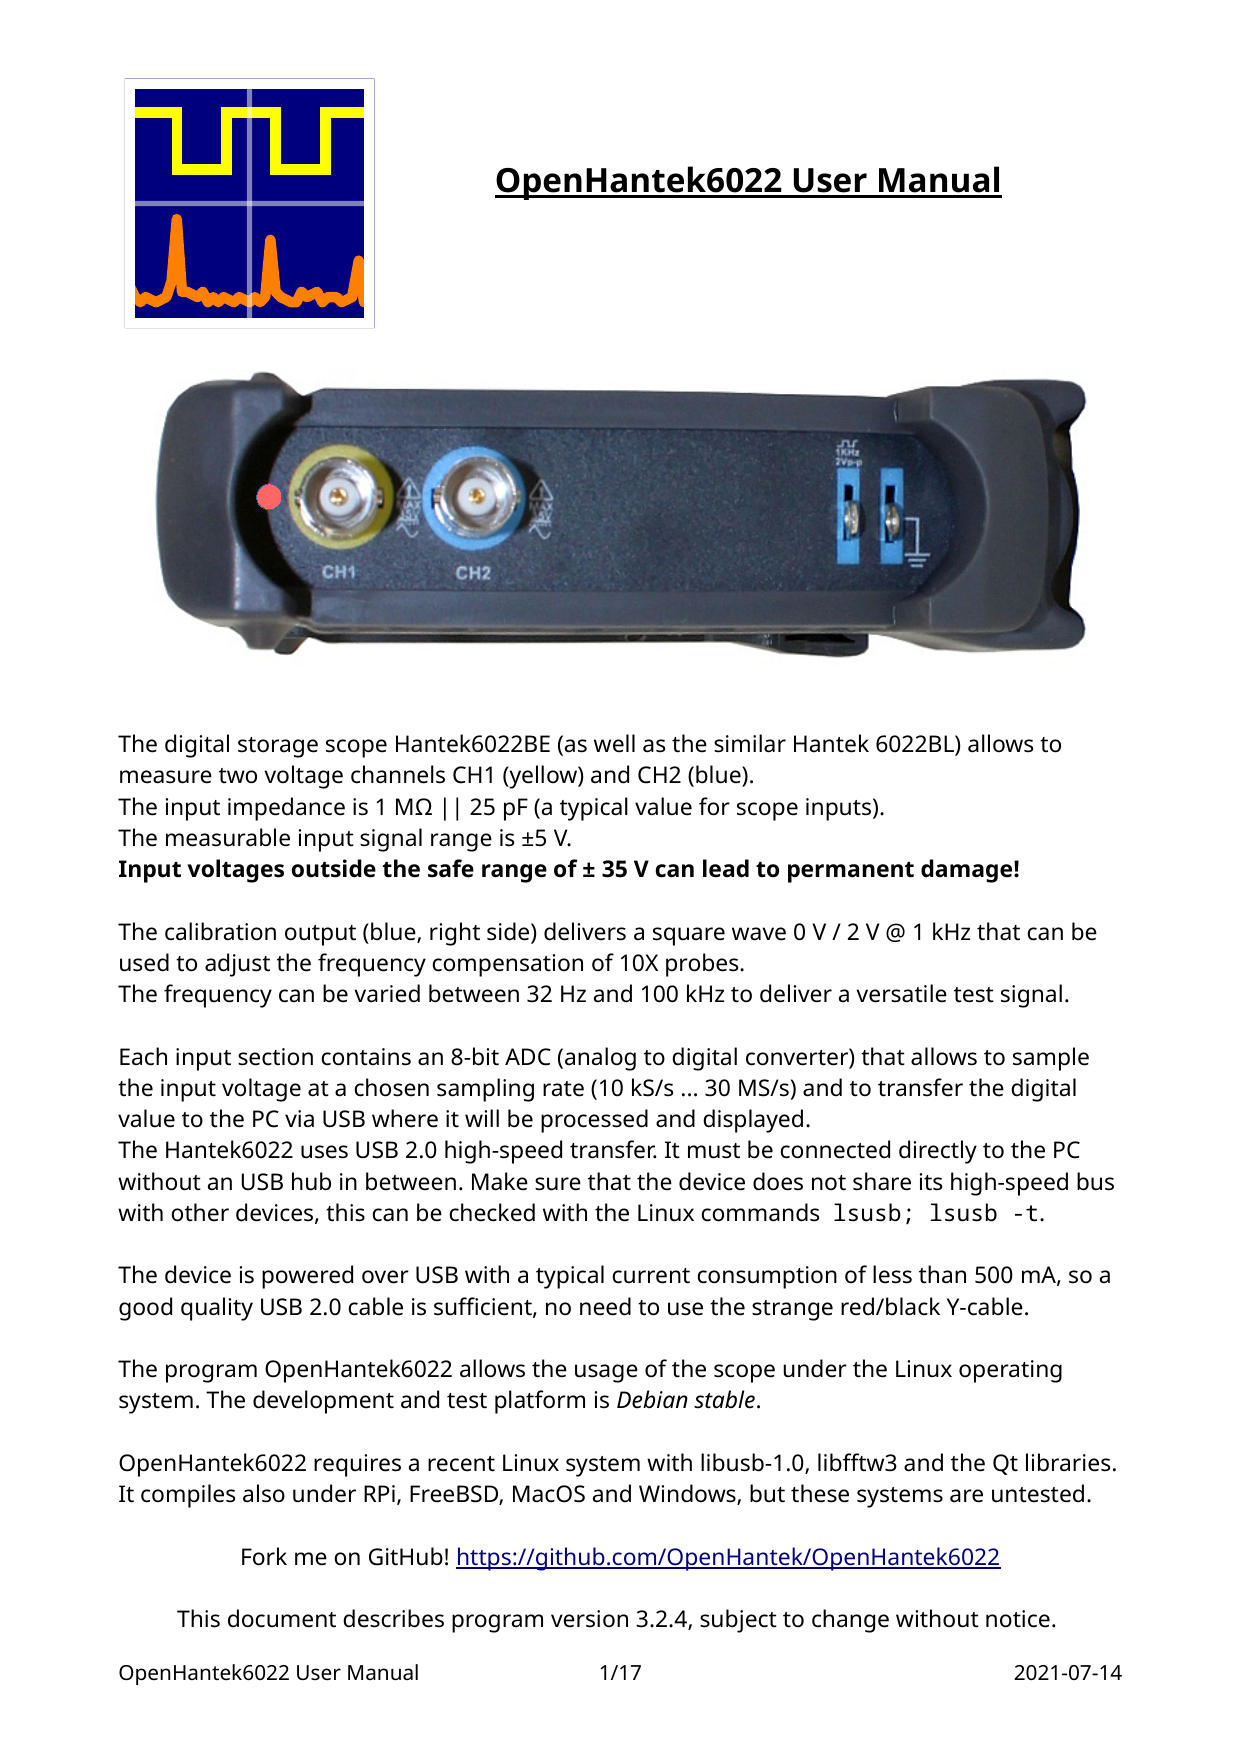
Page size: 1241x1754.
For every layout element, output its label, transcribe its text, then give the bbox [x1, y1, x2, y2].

title [118, 100, 124, 202]
text Each input section contains an 8-bit ADC (analog to digital converter) that allows to sample the input voltage at a chosen sampling rate (10 kS/s ... 30 MS/s) and to transfer the digital value to the PC via USB where it will be processed and displayed. [118, 1041, 1122, 1134]
text The calibration output (blue, right side) delivers a square wave 0 V / 2 V @ 1 kHz that can be used to adjust the frequency compensation of 10X probes. [118, 916, 1122, 978]
title OpenHantek6022 User Manual [375, 100, 1122, 202]
text Input voltages outside the safe range of ± 35 V can lead to permanent damage! [118, 853, 1122, 884]
text This document describes program version 3.2.4, subject to change without notice. [118, 1603, 1122, 1634]
text The measurable input signal range is ±5 V. [118, 822, 1122, 853]
text The program OpenHantek6022 allows the usage of the scope under the Linux operating system. The development and test platform is Debian stable. [118, 1353, 1122, 1416]
picture [118, 328, 1113, 700]
text The input impedance is 1 MΩ || 25 pF (a typical value for scope inputs). [118, 791, 1122, 822]
text The frequency can be varied between 32 Hz and 100 kHz to deliver a versatile test signal. [118, 978, 1122, 1009]
text The Hantek6022 uses USB 2.0 high-speed transfer. It must be connected directly to the PC without an USB hub in between. Make sure that the device does not share its high-speed bus with other devices, this can be checked with the Linux commands lsusb; lsusb -t. [118, 1134, 1122, 1228]
text The device is powered over USB with a typical current consumption of less than 500 mA, so a good quality USB 2.0 cable is sufficient, no need to use the strange red/black Y-cable. [118, 1259, 1122, 1322]
text OpenHantek6022 requires a recent Linux system with libusb-1.0, libfftw3 and the Qt libraries. It compiles also under RPi, FreeBSD, MacOS and Windows, but these systems are untested. [118, 1447, 1122, 1509]
text Fork me on GitHub! https://github.com/OpenHantek/OpenHantek6022 [118, 1541, 1122, 1572]
text The digital storage scope Hantek6022BE (as well as the similar Hantek 6022BL) allows to measure two voltage channels CH1 (yellow) and CH2 (blue). [118, 728, 1122, 791]
